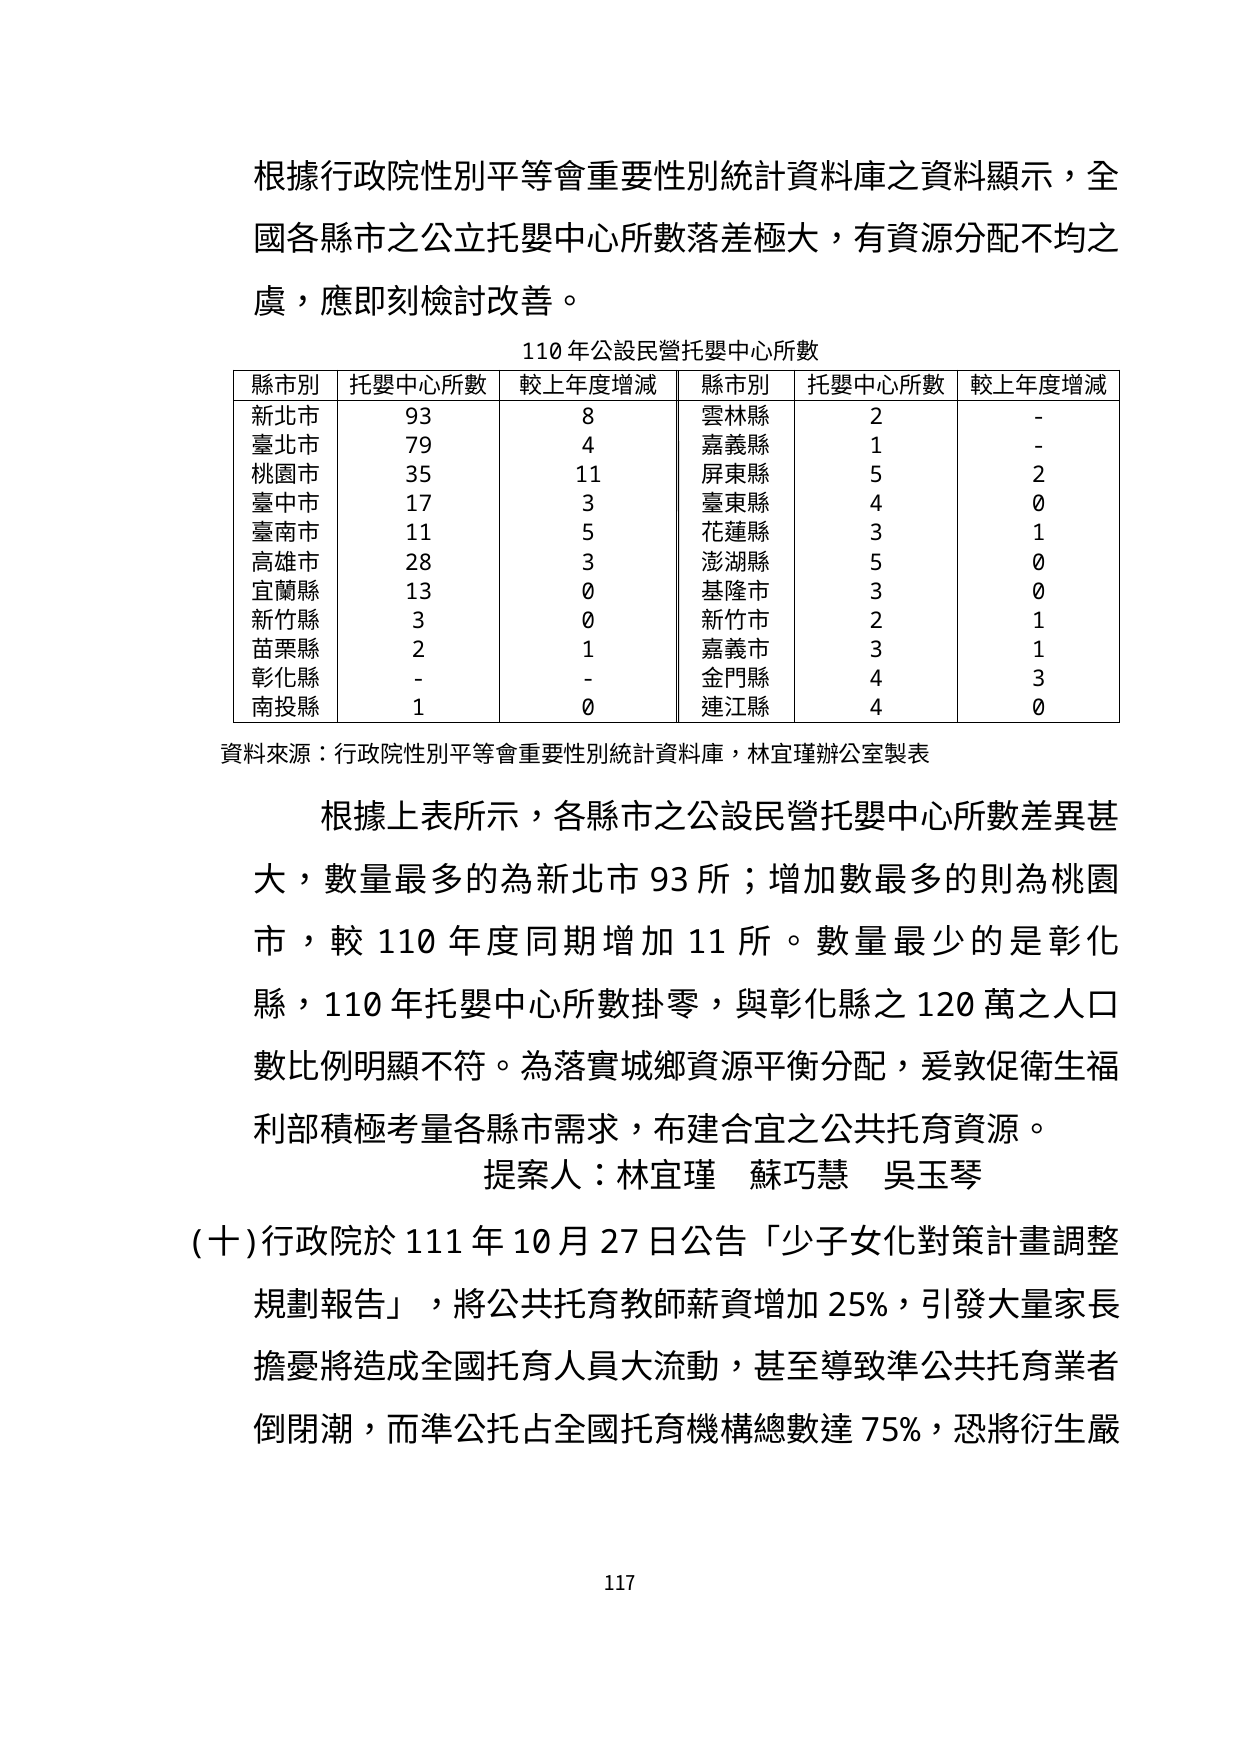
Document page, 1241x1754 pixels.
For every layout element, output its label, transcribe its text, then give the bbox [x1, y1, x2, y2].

table_header 托嬰中心所數 [795, 371, 957, 400]
table_cell 8 4 11 3 5 3 0 0 1 - 0 [500, 401, 676, 722]
table_header 托嬰中心所數 [338, 371, 499, 400]
text 資料來源：行政院性別平等會重要性別統計資料庫，林宜瑾辦公室製表 [220, 723, 1120, 773]
table_header 較上年度增減 [500, 371, 676, 400]
table_cell 2 1 5 4 3 5 3 2 3 4 4 [795, 401, 957, 722]
table_header 縣市別 [679, 371, 794, 400]
text (十)行政院於111年10月27日公告「少子女化對策計畫調整規劃報告」，將公共托育教師薪資增加25%，引發大量家長擔憂將造成全國托育人員大流動，甚至導致準公共托育業者倒閉潮，而準公托占全國托育機構總數達75%，恐將衍生嚴 [187, 1198, 1120, 1448]
table_cell - - 2 0 1 0 0 1 1 3 0 [958, 401, 1119, 722]
table_header 縣市別 [234, 371, 337, 400]
table_header 較上年度增減 [958, 371, 1119, 400]
text 根據行政院性別平等會重要性別統計資料庫之資料顯示，全國各縣市之公立托嬰中心所數落差極大，有資源分配不均之虞，應即刻檢討改善。 [187, 132, 1120, 319]
text 110年公設民營托嬰中心所數 [220, 319, 1120, 369]
table_cell 雲林縣 嘉義縣 屏東縣 臺東縣 花蓮縣 澎湖縣 基隆市 新竹市 嘉義市 金門縣 連江縣 [679, 401, 794, 722]
text 提案人：林宜瑾 蘇巧慧 吳玉琴 [483, 1148, 1120, 1198]
table_cell 新北市 臺北市 桃園市 臺中市 臺南市 高雄市 宜蘭縣 新竹縣 苗栗縣 彰化縣 南投縣 [234, 401, 337, 722]
table_cell 93 79 35 17 11 28 13 3 2 - 1 [338, 401, 499, 722]
text 根據上表所示，各縣市之公設民營托嬰中心所數差異甚大，數量最多的為新北市93所；增加數最多的則為桃園市，較110年度同期增加11所。數量最少的是彰化縣，110年托嬰中心所數掛零，與彰化縣之120萬之人口數比例明顯不符。為落實城鄉資源平衡分配，爰敦促衛生福利部積極考量各縣市需求，布建合宜之公共托育資源。 [253, 773, 1120, 1148]
